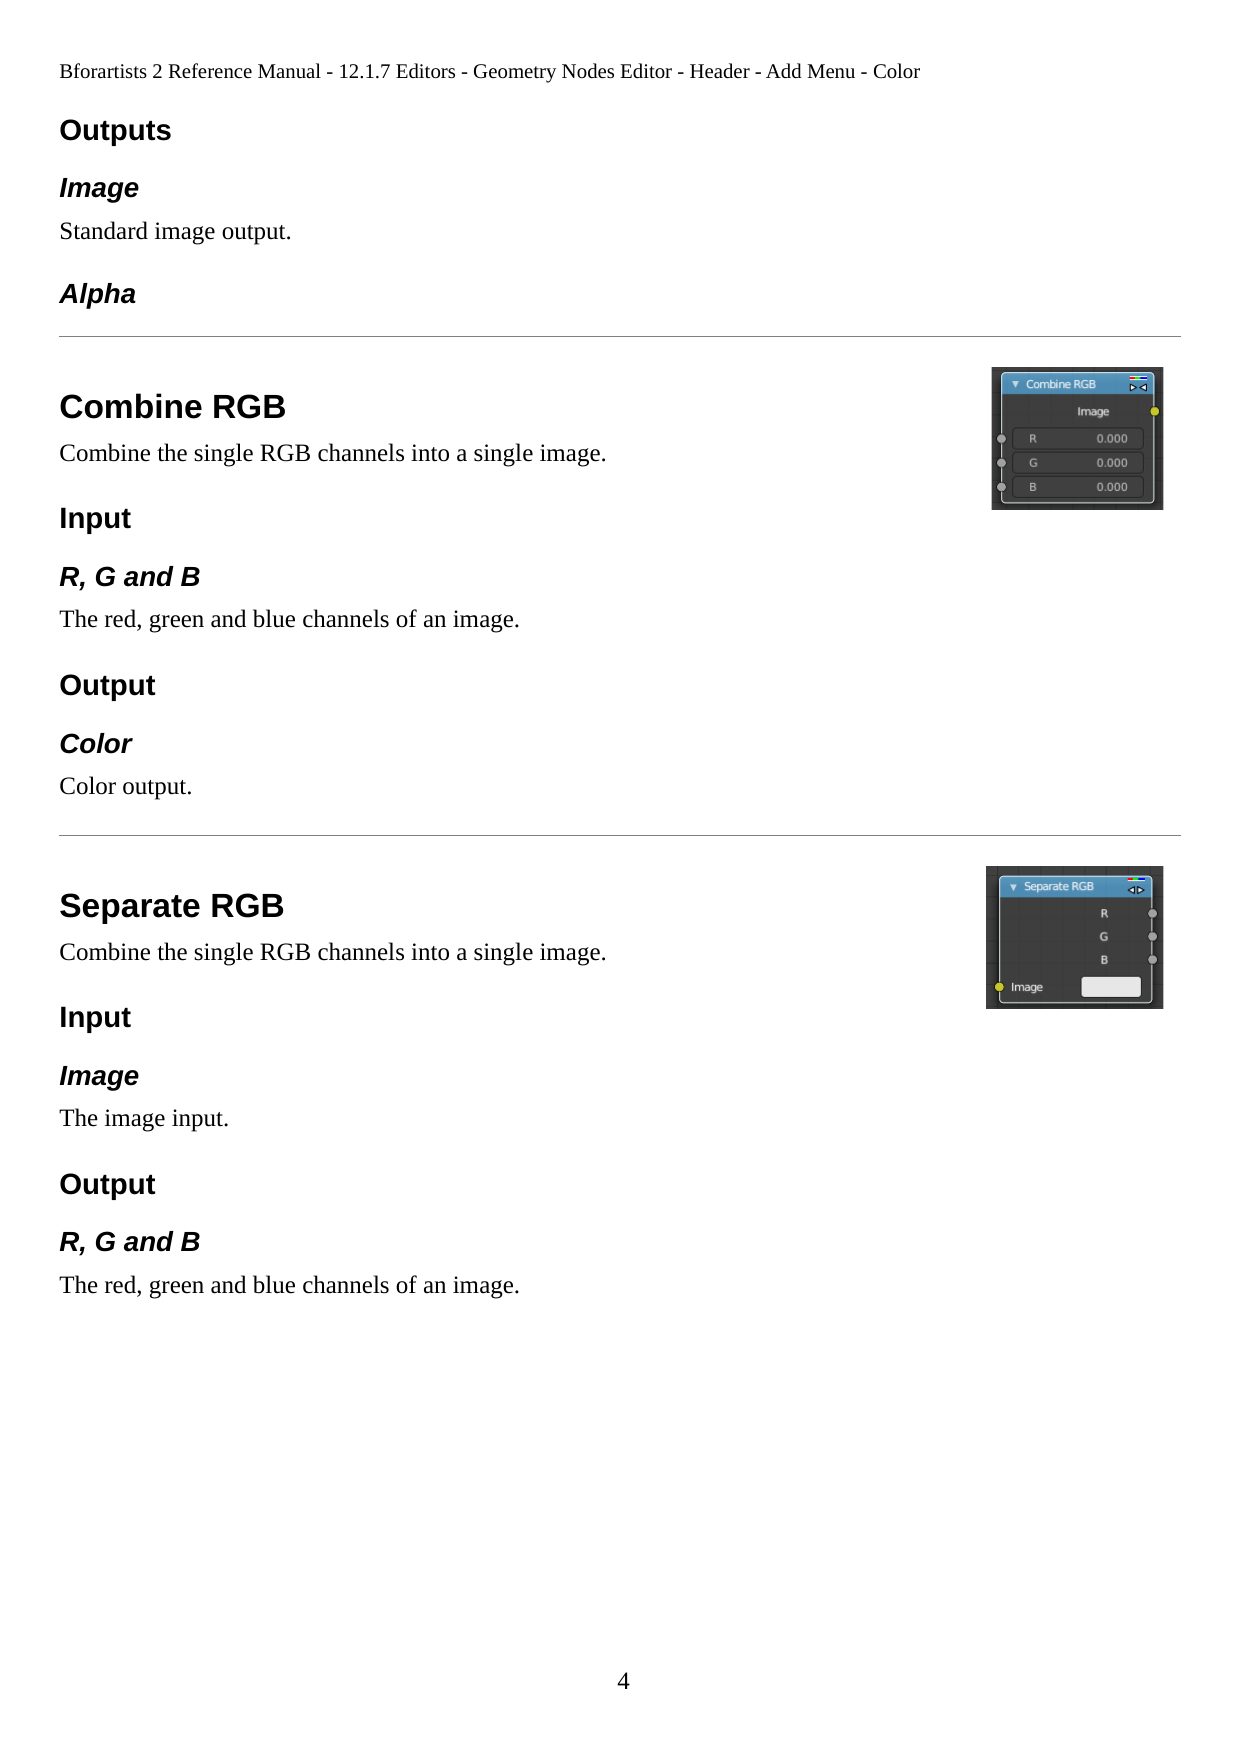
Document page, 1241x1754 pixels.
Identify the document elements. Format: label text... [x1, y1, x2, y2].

subtitle Input [59, 501, 1181, 535]
subtitle R, G and B [59, 560, 1181, 592]
picture [991, 367, 1164, 510]
text Standard image output. [59, 216, 1181, 244]
subtitle Output [59, 1167, 1181, 1201]
subtitle [1164, 387, 1181, 425]
subtitle [1164, 885, 1181, 924]
text The image input. [59, 1103, 1181, 1132]
subtitle Alpha [59, 277, 1181, 309]
text The red, green and blue channels of an image. [59, 604, 1181, 633]
subtitle Separate RGB [59, 885, 986, 924]
text Color output. [59, 771, 1181, 800]
text The red, green and blue channels of an image. [59, 1270, 1181, 1299]
subtitle Output [59, 668, 1181, 702]
text Combine the single RGB channels into a single image. [59, 937, 986, 965]
picture [986, 866, 1164, 1009]
subtitle Outputs [59, 113, 1181, 146]
subtitle Image [59, 1059, 1181, 1091]
subtitle Color [59, 727, 1181, 759]
subtitle R, G and B [59, 1226, 1181, 1258]
subtitle Combine RGB [59, 387, 991, 425]
subtitle Input [59, 1000, 1181, 1034]
subtitle Image [59, 171, 1181, 203]
text Combine the single RGB channels into a single image. [59, 438, 991, 467]
